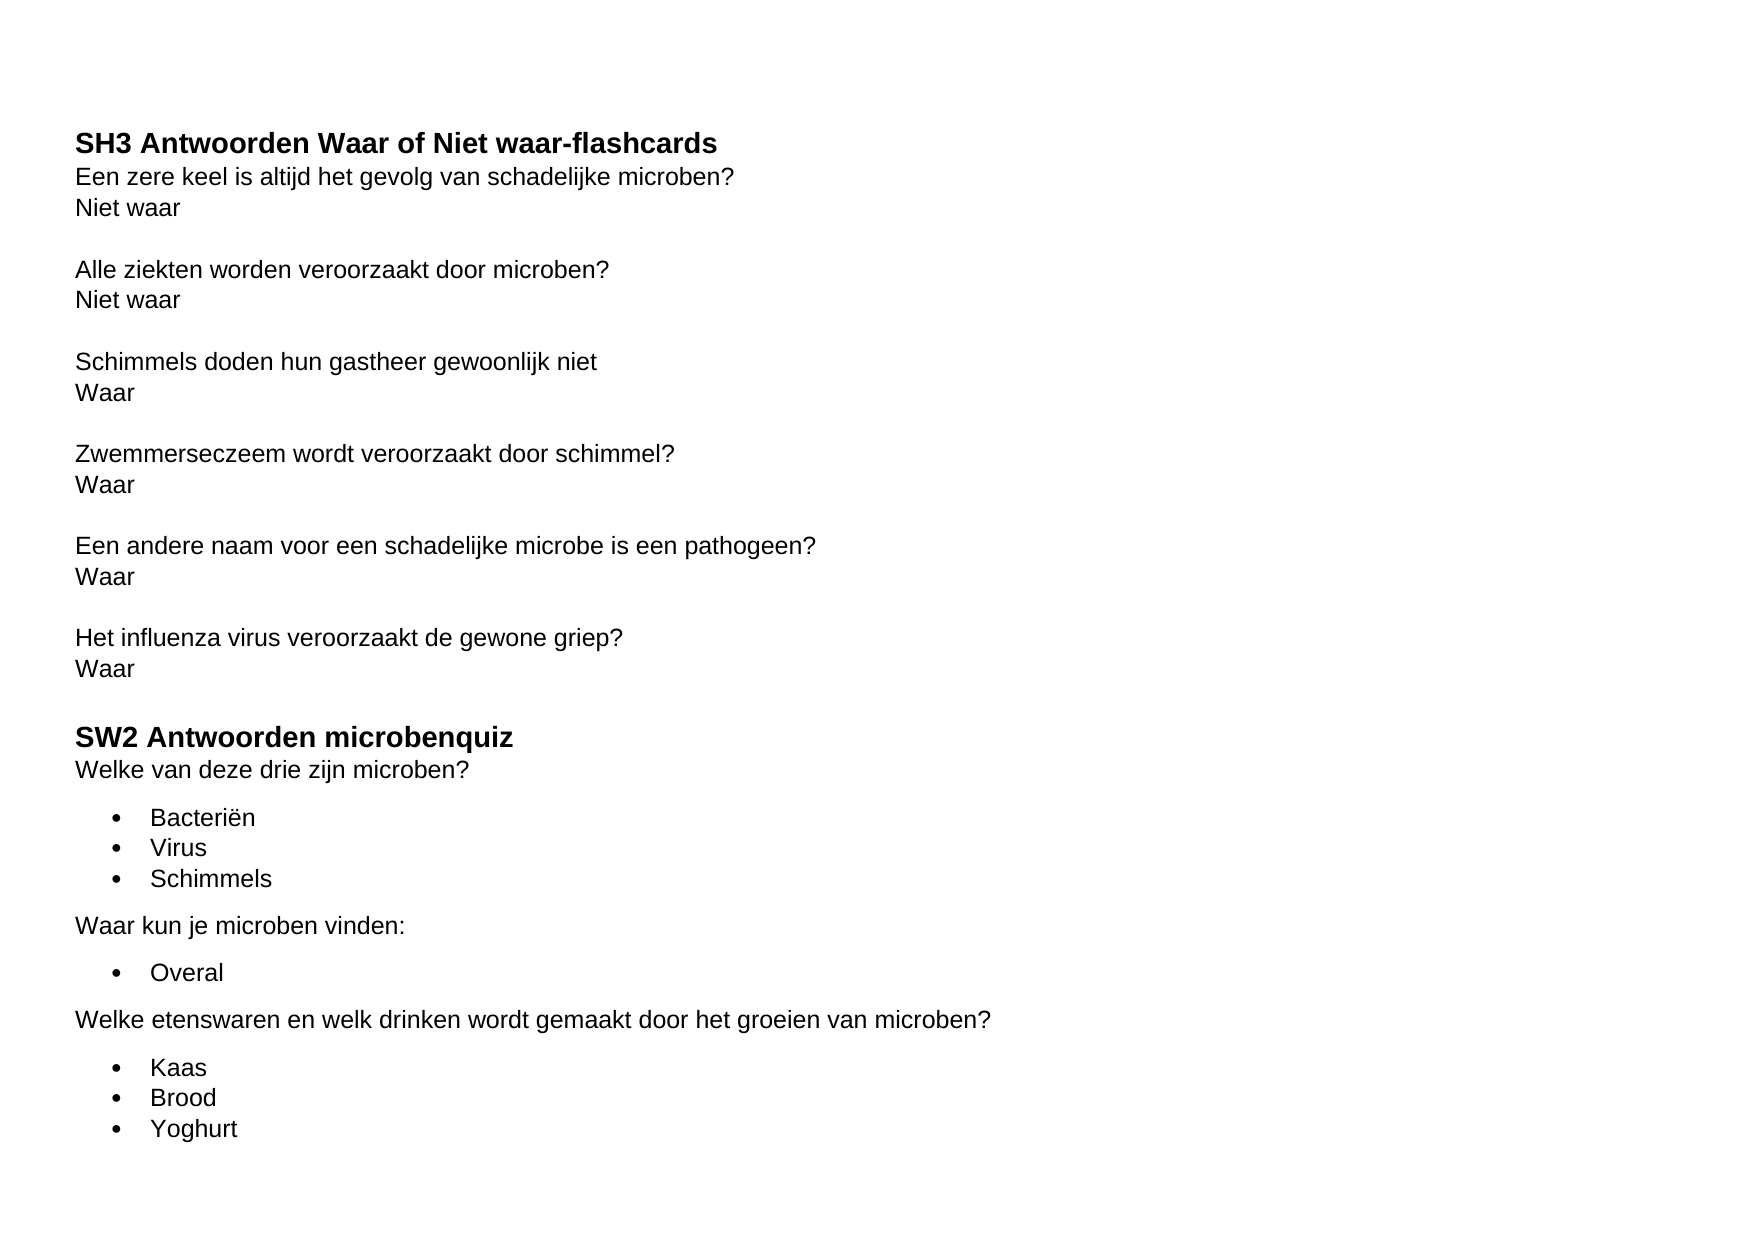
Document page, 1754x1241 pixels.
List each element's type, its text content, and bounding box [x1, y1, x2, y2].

subtitle SW2 Antwoorden microbenquiz [75, 720, 1679, 753]
text Welke van deze drie zijn microben? [75, 756, 1679, 784]
text Het influenza virus veroorzaakt de gewone griep? [75, 623, 1679, 652]
list Brood [112, 1083, 1679, 1112]
text Niet waar [75, 285, 1679, 314]
text Welke etenswaren en welk drinken wordt gemaakt door het groeien van microben? [75, 1005, 1679, 1034]
list Schimmels [112, 864, 1679, 892]
text Waar [75, 470, 1679, 498]
text Waar [75, 562, 1679, 591]
subtitle SH3 Antwoorden Waar of Niet waar-flashcards [75, 127, 1679, 160]
text Een zere keel is altijd het gevolg van schadelijke microben? [75, 162, 1679, 191]
list Kaas [112, 1053, 1679, 1081]
text Alle ziekten worden veroorzaakt door microben? [75, 254, 1679, 283]
list Yoghurt [112, 1113, 1679, 1142]
list Bacteriën [112, 803, 1679, 832]
text Waar [75, 654, 1679, 683]
list Virus [112, 833, 1679, 862]
text Een andere naam voor een schadelijke microbe is een pathogeen? [75, 531, 1679, 560]
list Overal [112, 958, 1679, 987]
text Zwemmerseczeem wordt veroorzaakt door schimmel? [75, 439, 1679, 468]
text Schimmels doden hun gastheer gewoonlijk niet [75, 347, 1679, 376]
text Niet waar [75, 193, 1679, 222]
text Waar [75, 377, 1679, 406]
text Waar kun je microben vinden: [75, 911, 1679, 939]
